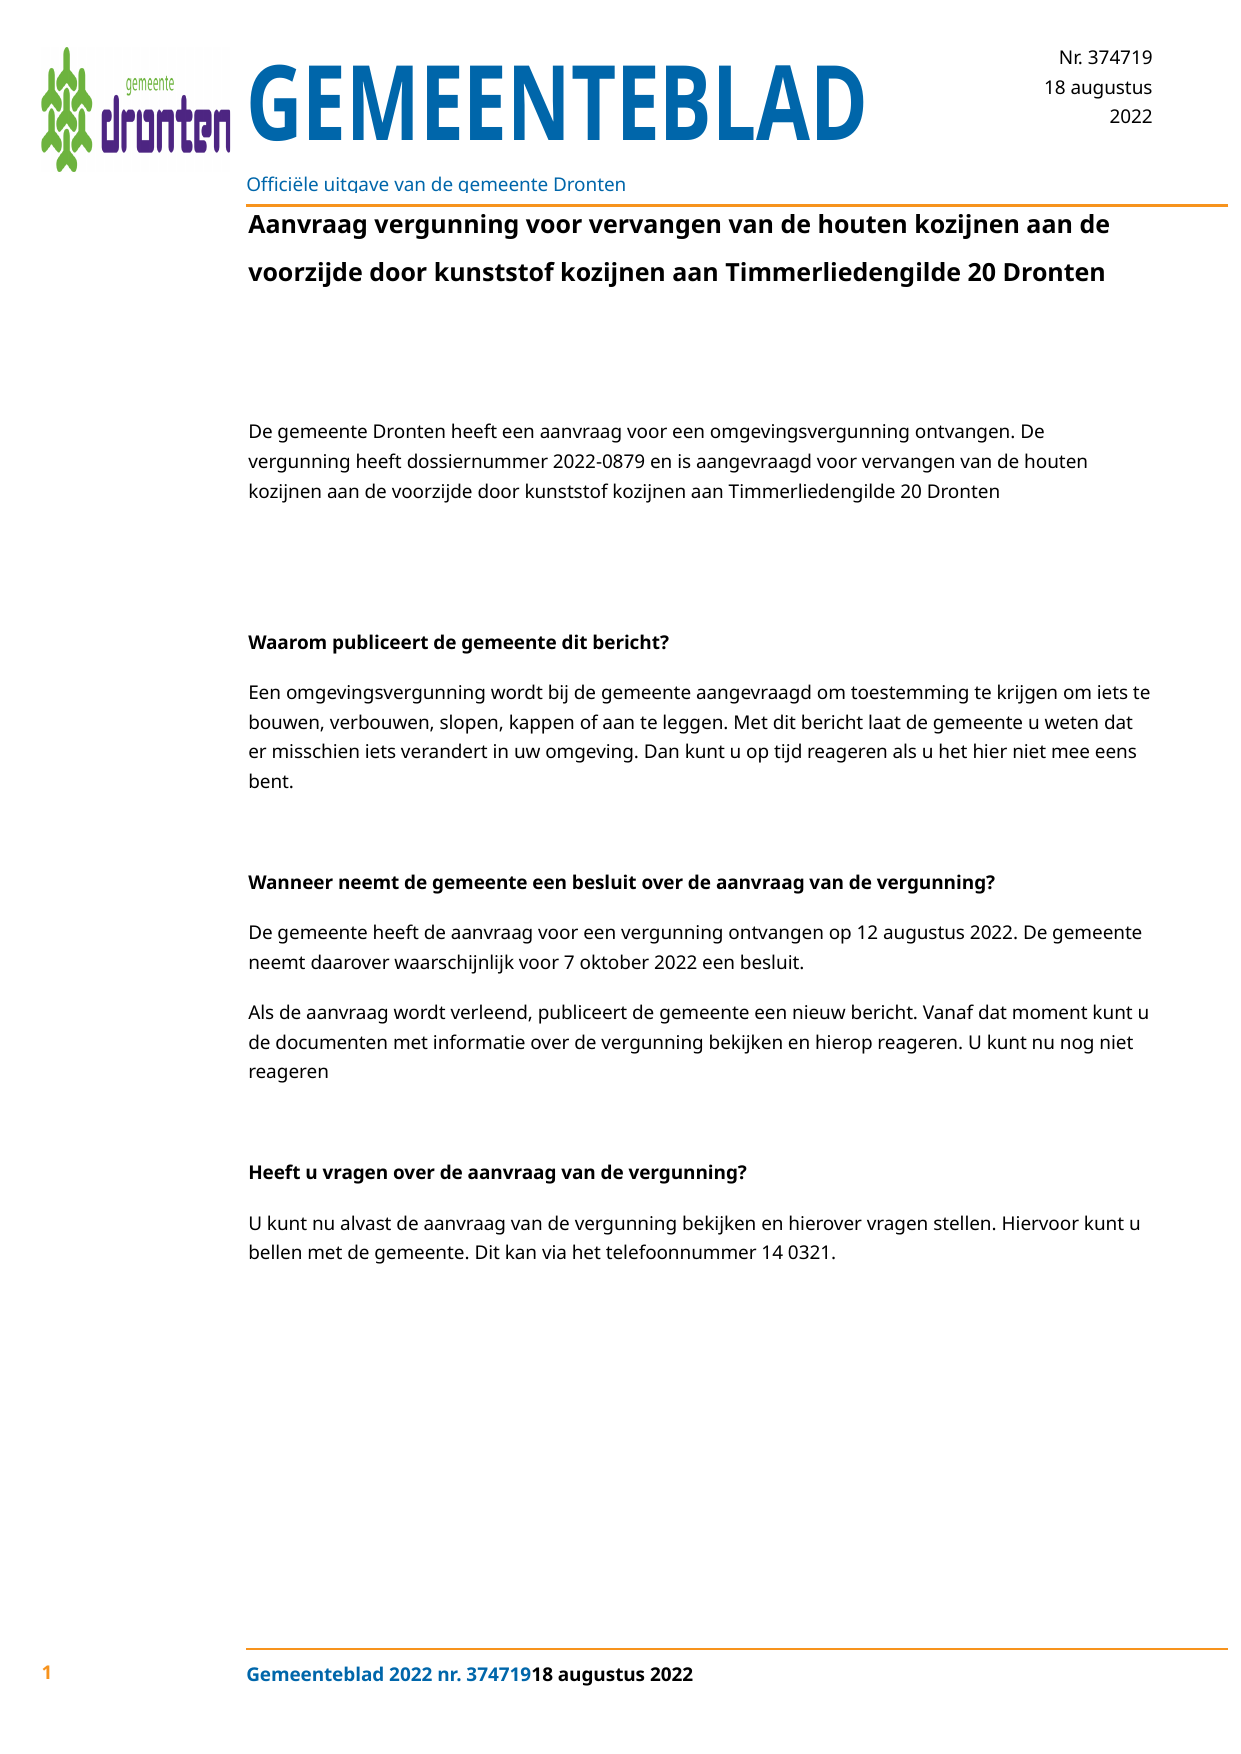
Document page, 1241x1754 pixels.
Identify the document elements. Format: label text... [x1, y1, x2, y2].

picture [41, 47, 231, 172]
text De gemeente Dronten heeft een aanvraag voor een omgevingsvergunning ontvangen. De vergunning heeft dossiernummer 2022-0879 en is aangevraagd voor vervangen van de houten kozijnen aan de voorzijde door kunststof kozijnen aan Timmerliedengilde 20 Dronten [248, 419, 1152, 504]
text Wanneer neemt de gemeente een besluit over de aanvraag van de vergunning? [248, 869, 1152, 895]
text Waarom publiceert de gemeente dit bericht? [248, 629, 1152, 655]
text De gemeente heeft de aanvraag voor een vergunning ontvangen op 12 augustus 2022. De gemeente neemt daarover waarschijnlijk voor 7 oktober 2022 een besluit. [248, 919, 1152, 975]
text Aanvraag vergunning voor vervangen van de houten kozijnen aan de voorzijde door kunststof kozijnen aan Timmerliedengilde 20 Dronten [248, 207, 1152, 288]
text Een omgevingsvergunning wordt bij de gemeente aangevraagd om toestemming te krijgen om iets te bouwen, verbouwen, slopen, kappen of aan te leggen. Met dit bericht laat de gemeente u weten dat er misschien iets verandert in uw omgeving. Dan kunt u op tijd reageren als u het hier niet mee eens bent. [248, 679, 1152, 794]
text U kunt nu alvast de aanvraag van de vergunning bekijken en hierover vragen stellen. Hiervoor kunt u bellen met de gemeente. Dit kan via het telefoonnummer 14 0321. [248, 1210, 1152, 1265]
text Als de aanvraag wordt verleend, publiceert de gemeente een nieuw bericht. Vanaf dat moment kunt u de documenten met informatie over de vergunning bekijken en hierop reageren. U kunt nu nog niet reageren [248, 999, 1152, 1084]
text Heeft u vragen over de aanvraag van de vergunning? [248, 1159, 1152, 1185]
